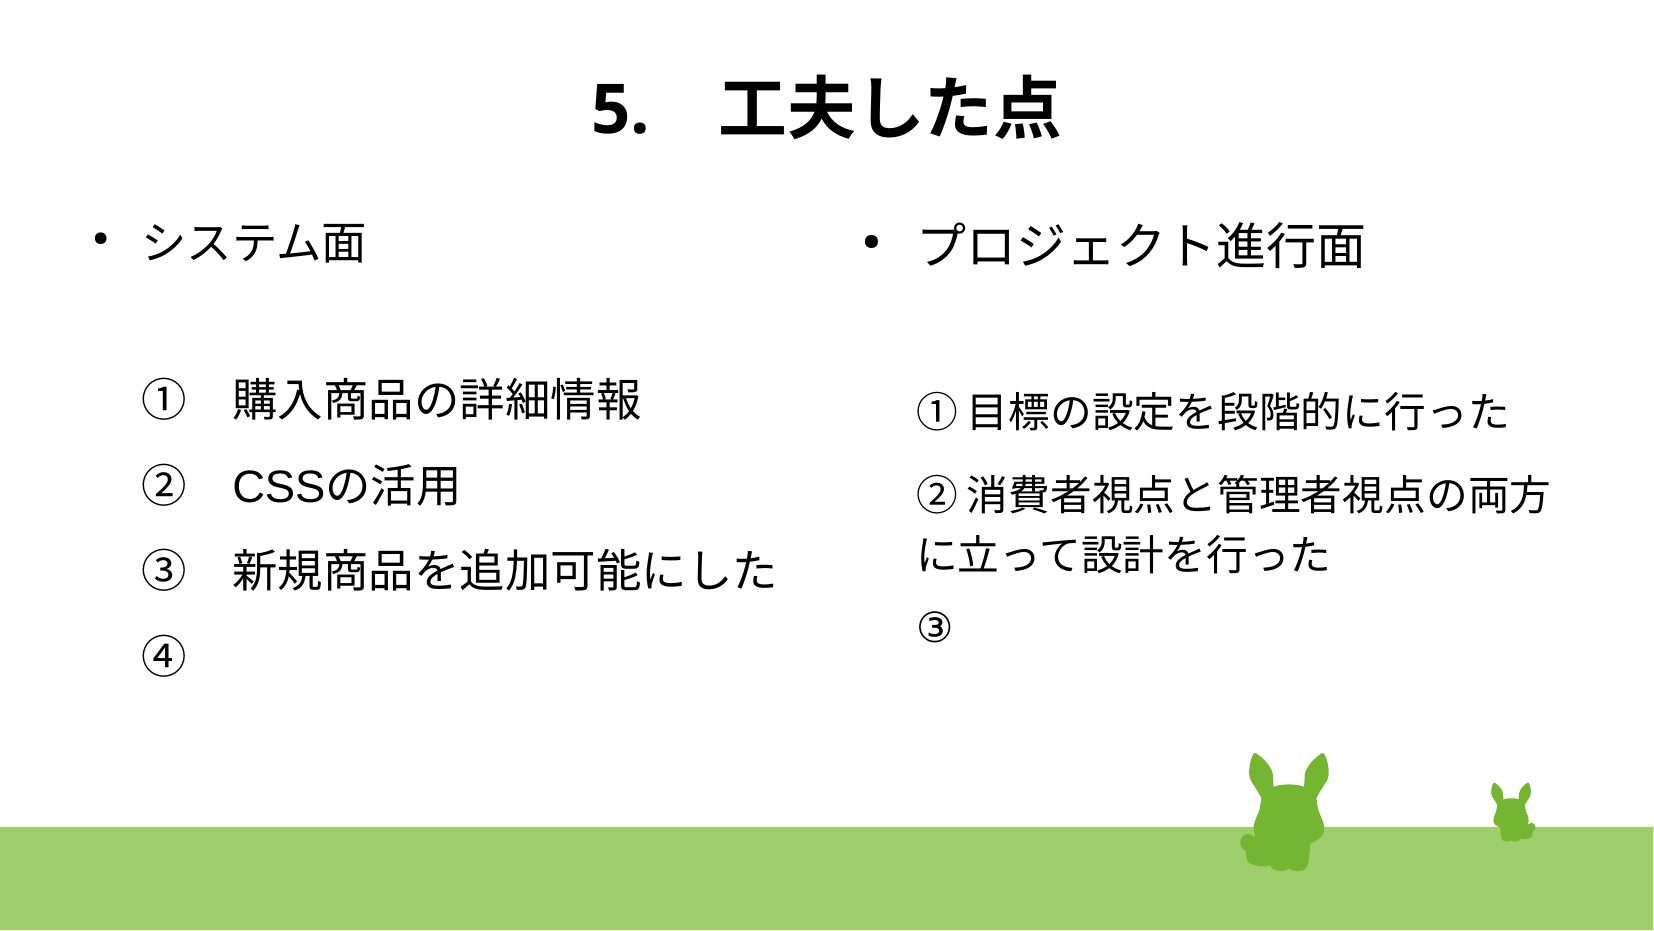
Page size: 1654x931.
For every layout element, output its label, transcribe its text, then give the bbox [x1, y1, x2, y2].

list プロジェクト進行面 ① 目標の設定を段階的に行った ② 消費者視点と管理者視点の両方に立って設計を行った ③ [845, 206, 1566, 739]
list システム面 ① 購入商品の詳細情報 ② CSSの活用 ③ 新規商品を追加可能にした ④ [76, 206, 798, 739]
title 5. 工夫した点 [88, 29, 1565, 178]
